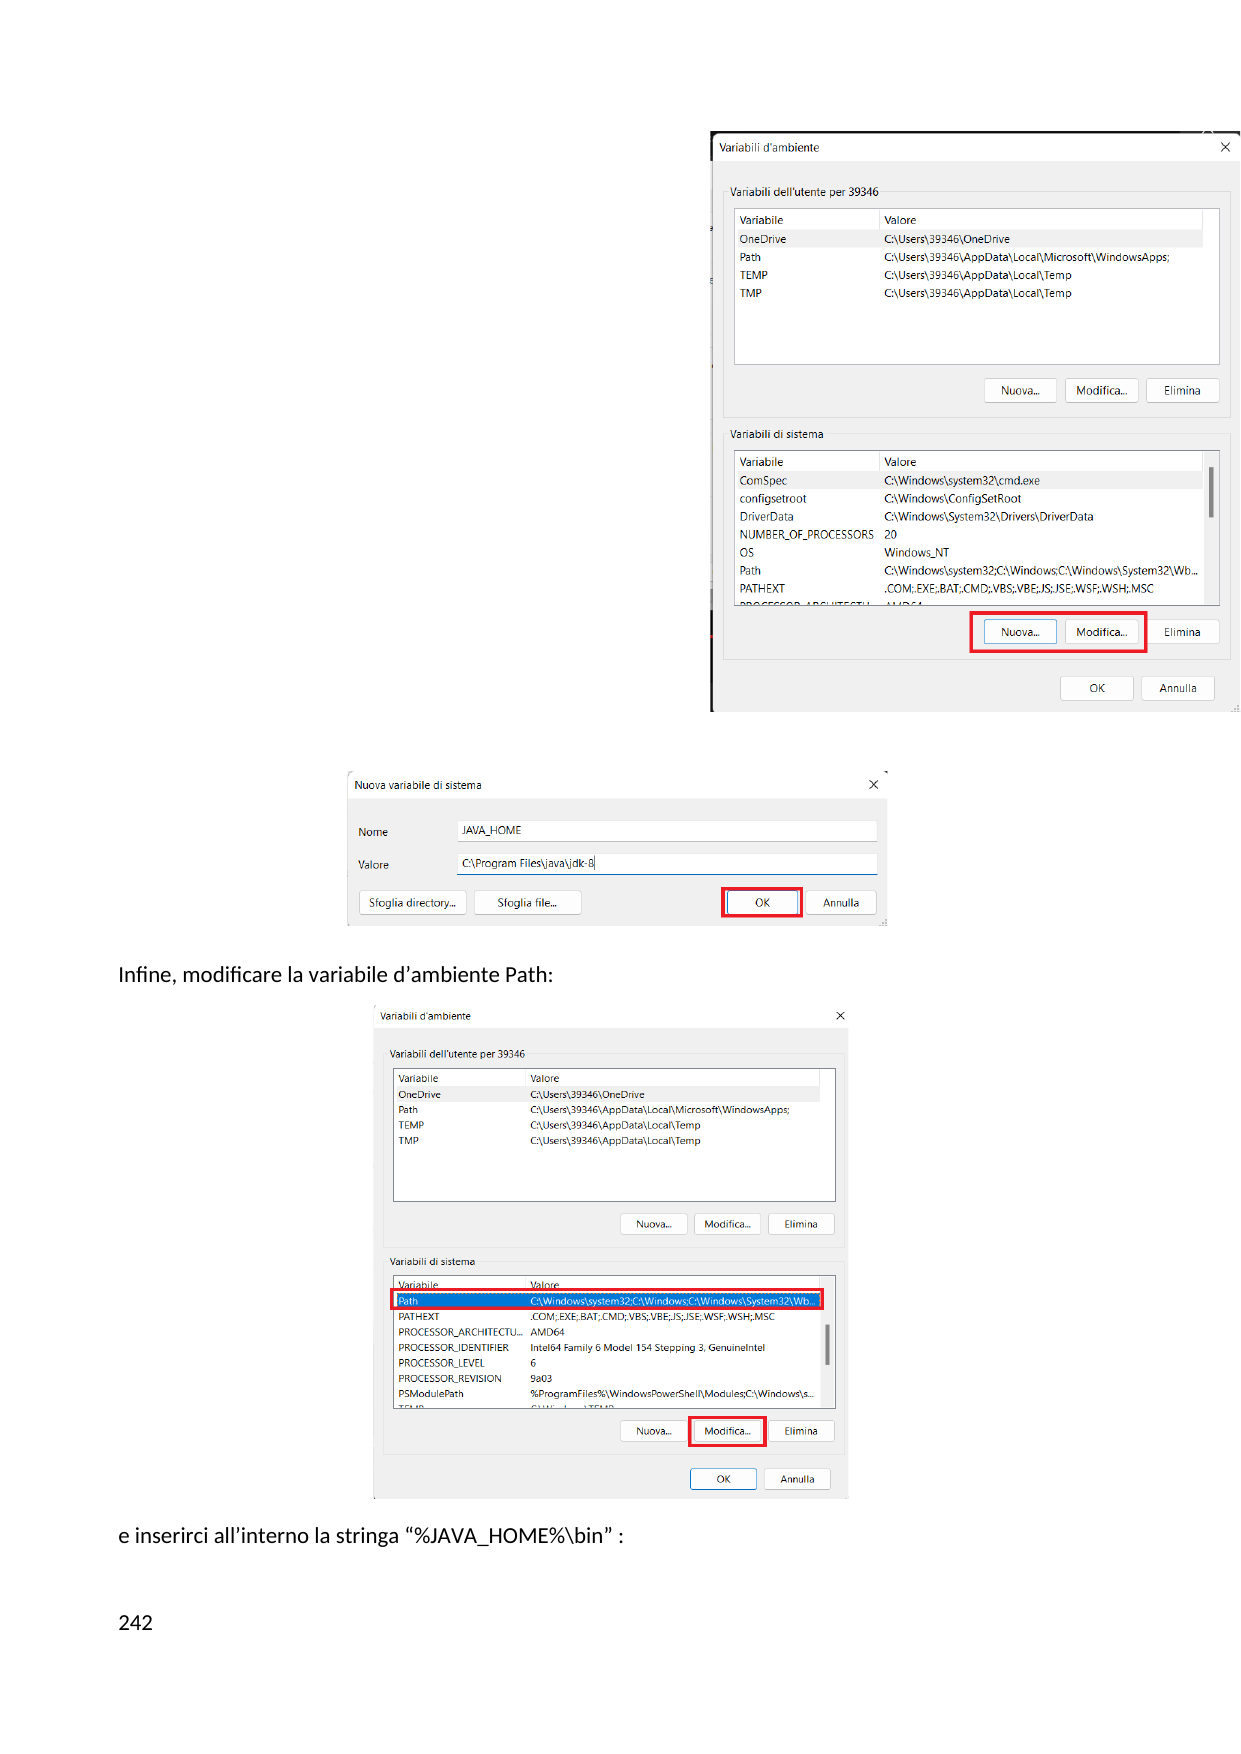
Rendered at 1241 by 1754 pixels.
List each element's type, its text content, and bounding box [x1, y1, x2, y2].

picture [373, 1005, 849, 1499]
picture [710, 131, 1241, 712]
text Infine, modificare la variabile d’ambiente Path: [118, 960, 1122, 988]
picture [347, 771, 888, 926]
text e inserirci all’interno la stringa “%JAVA_HOME%\bin” : [118, 1521, 1122, 1549]
